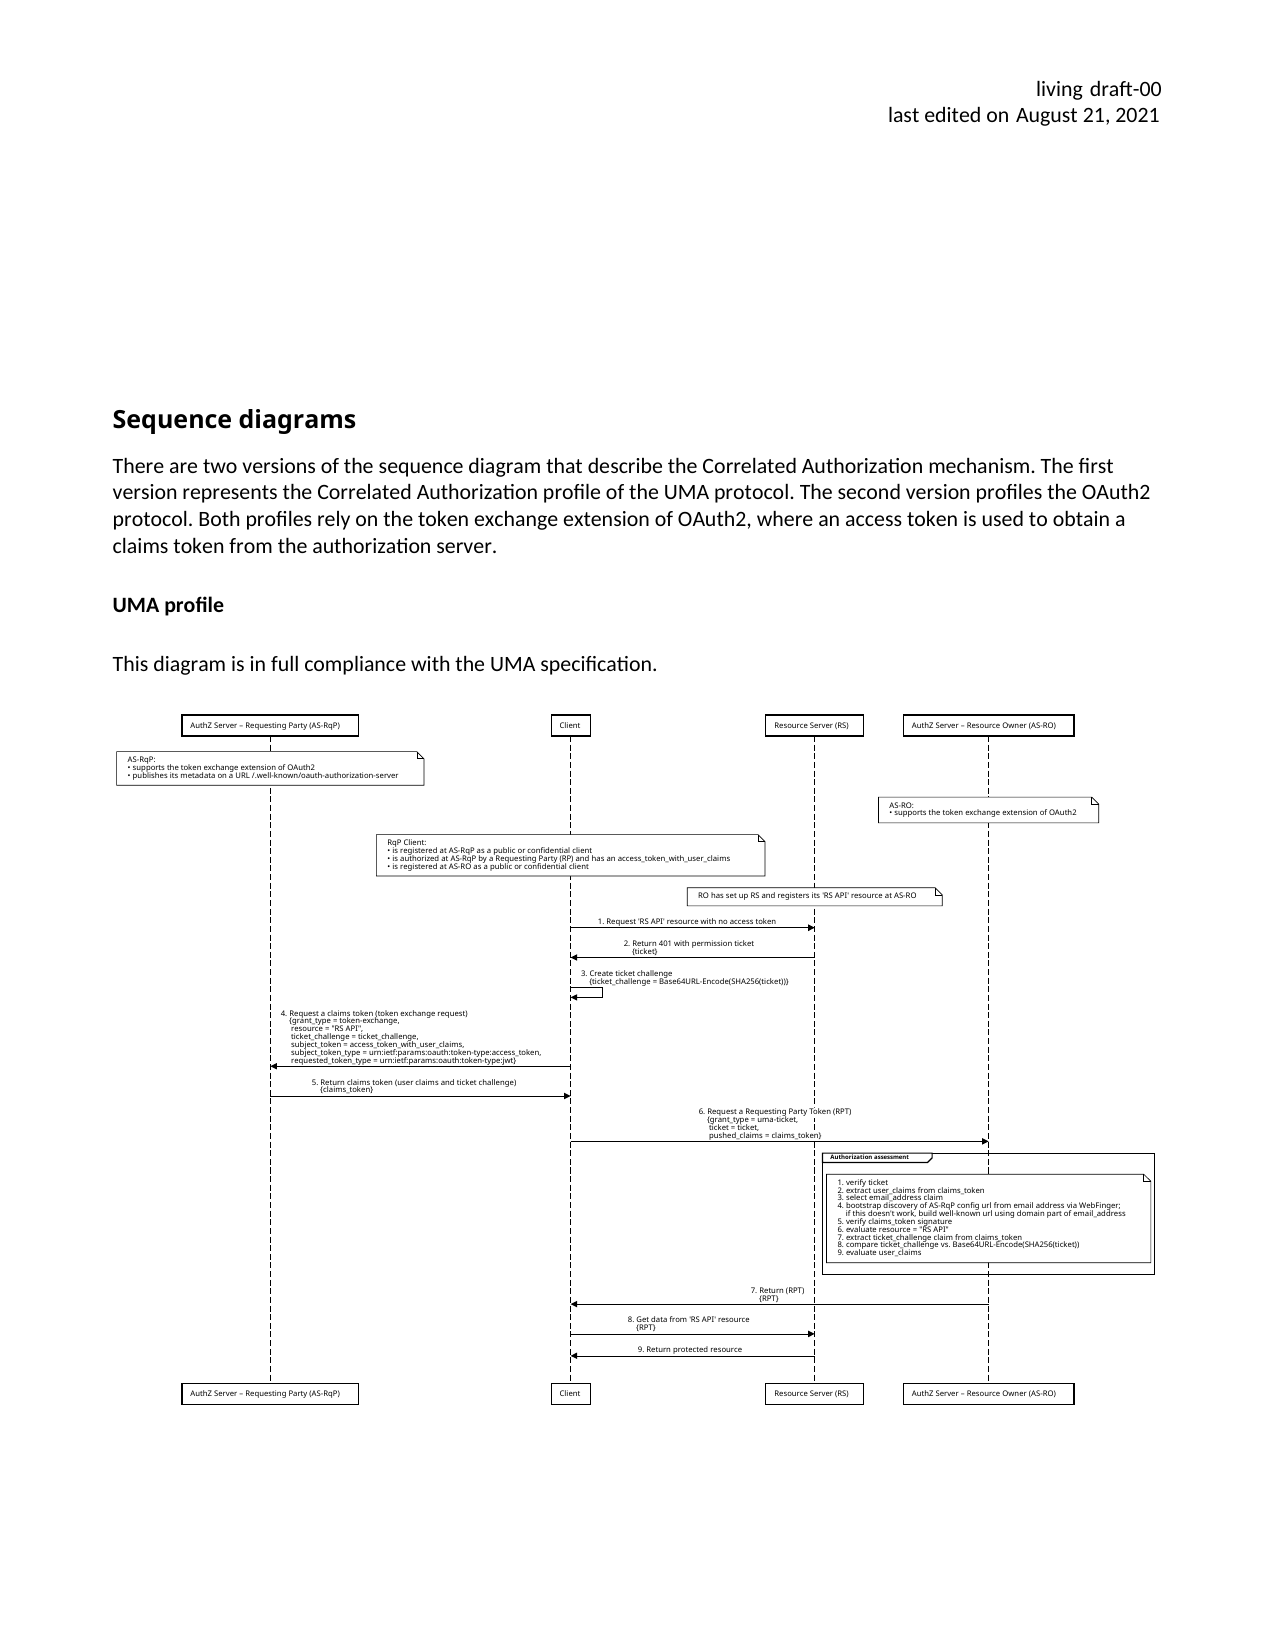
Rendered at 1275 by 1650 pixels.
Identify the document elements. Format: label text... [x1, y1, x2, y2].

text This diagram is in full compliance with the UMA specification. [112, 650, 1162, 677]
text UMA profile [112, 591, 1162, 618]
text Sequence diagrams [112, 402, 1162, 436]
text There are two versions of the sequence diagram that describe the Correlated Authorization mechanism. The first version represents the Correlated Authorization profile of the UMA protocol. The second version profiles the OAuth2 protocol. Both profiles rely on the token exchange extension of OAuth2, where an access token is used to obtain a claims token from the authorization server. [112, 452, 1162, 558]
